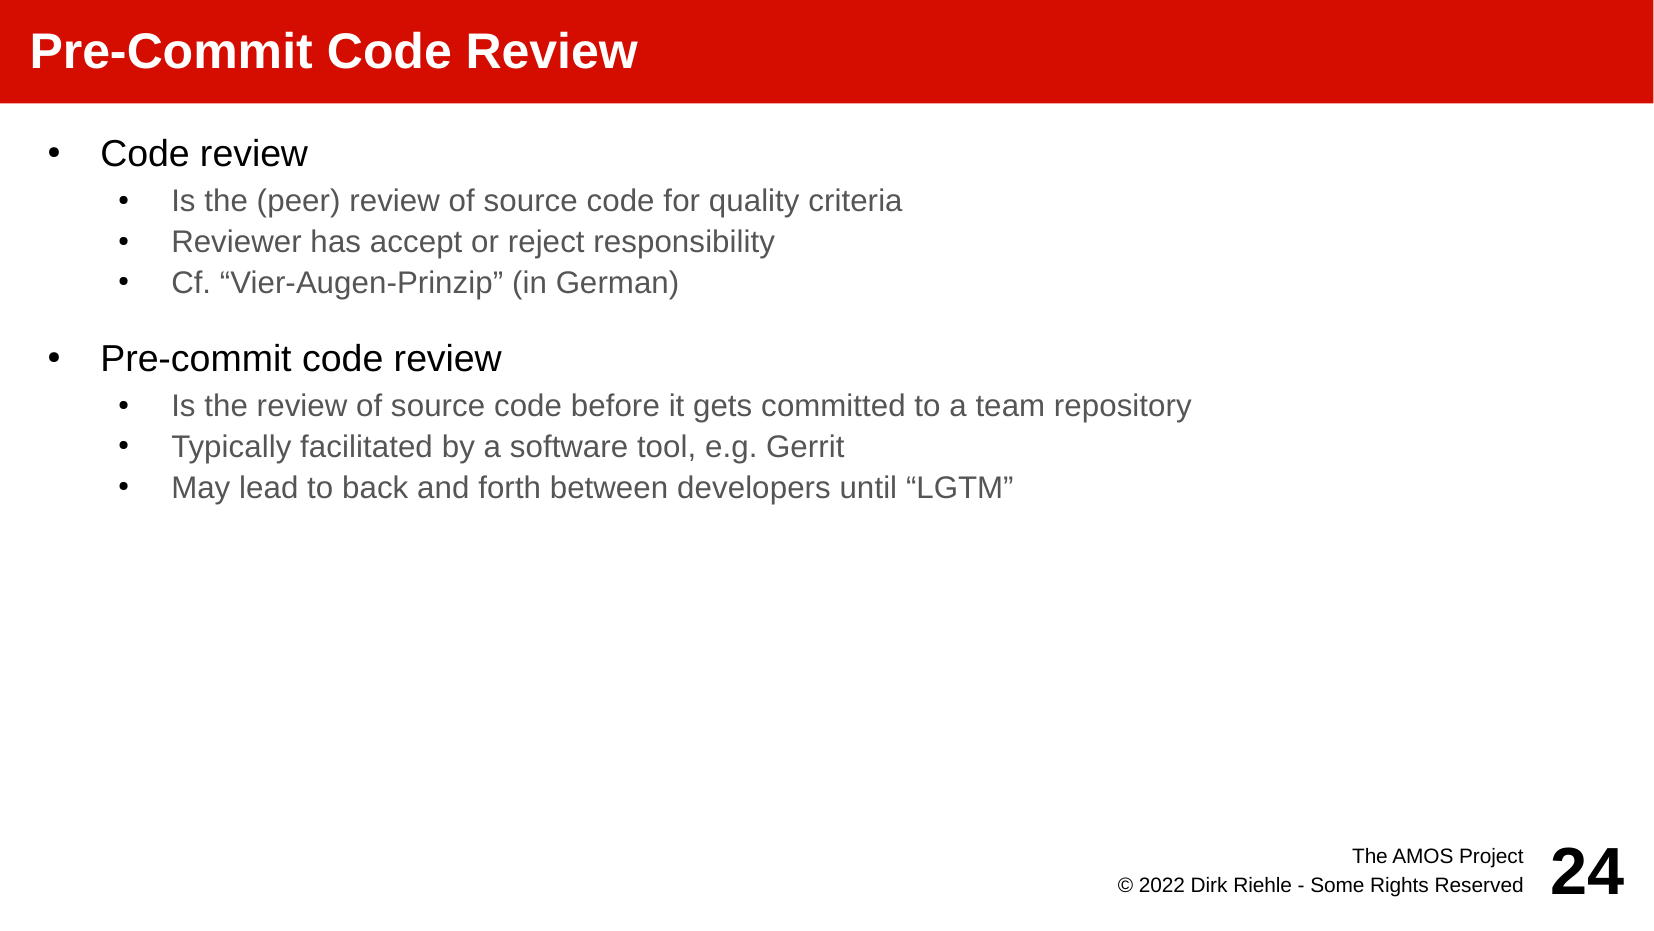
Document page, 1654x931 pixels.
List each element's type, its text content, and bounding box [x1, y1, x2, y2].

title Pre-Commit Code Review [0, 0, 1654, 104]
list Code review Is the (peer) review of source code for quality criteria Reviewer has accept or reject responsibility Cf. “Vier-Augen-Prinzip” (in German) Pre-commit code review Is the review of source code before it gets committed to a team repository Typically facilitated by a software tool, e.g. Gerrit May lead to back and forth between developers until “LGTM” [29, 132, 1625, 813]
